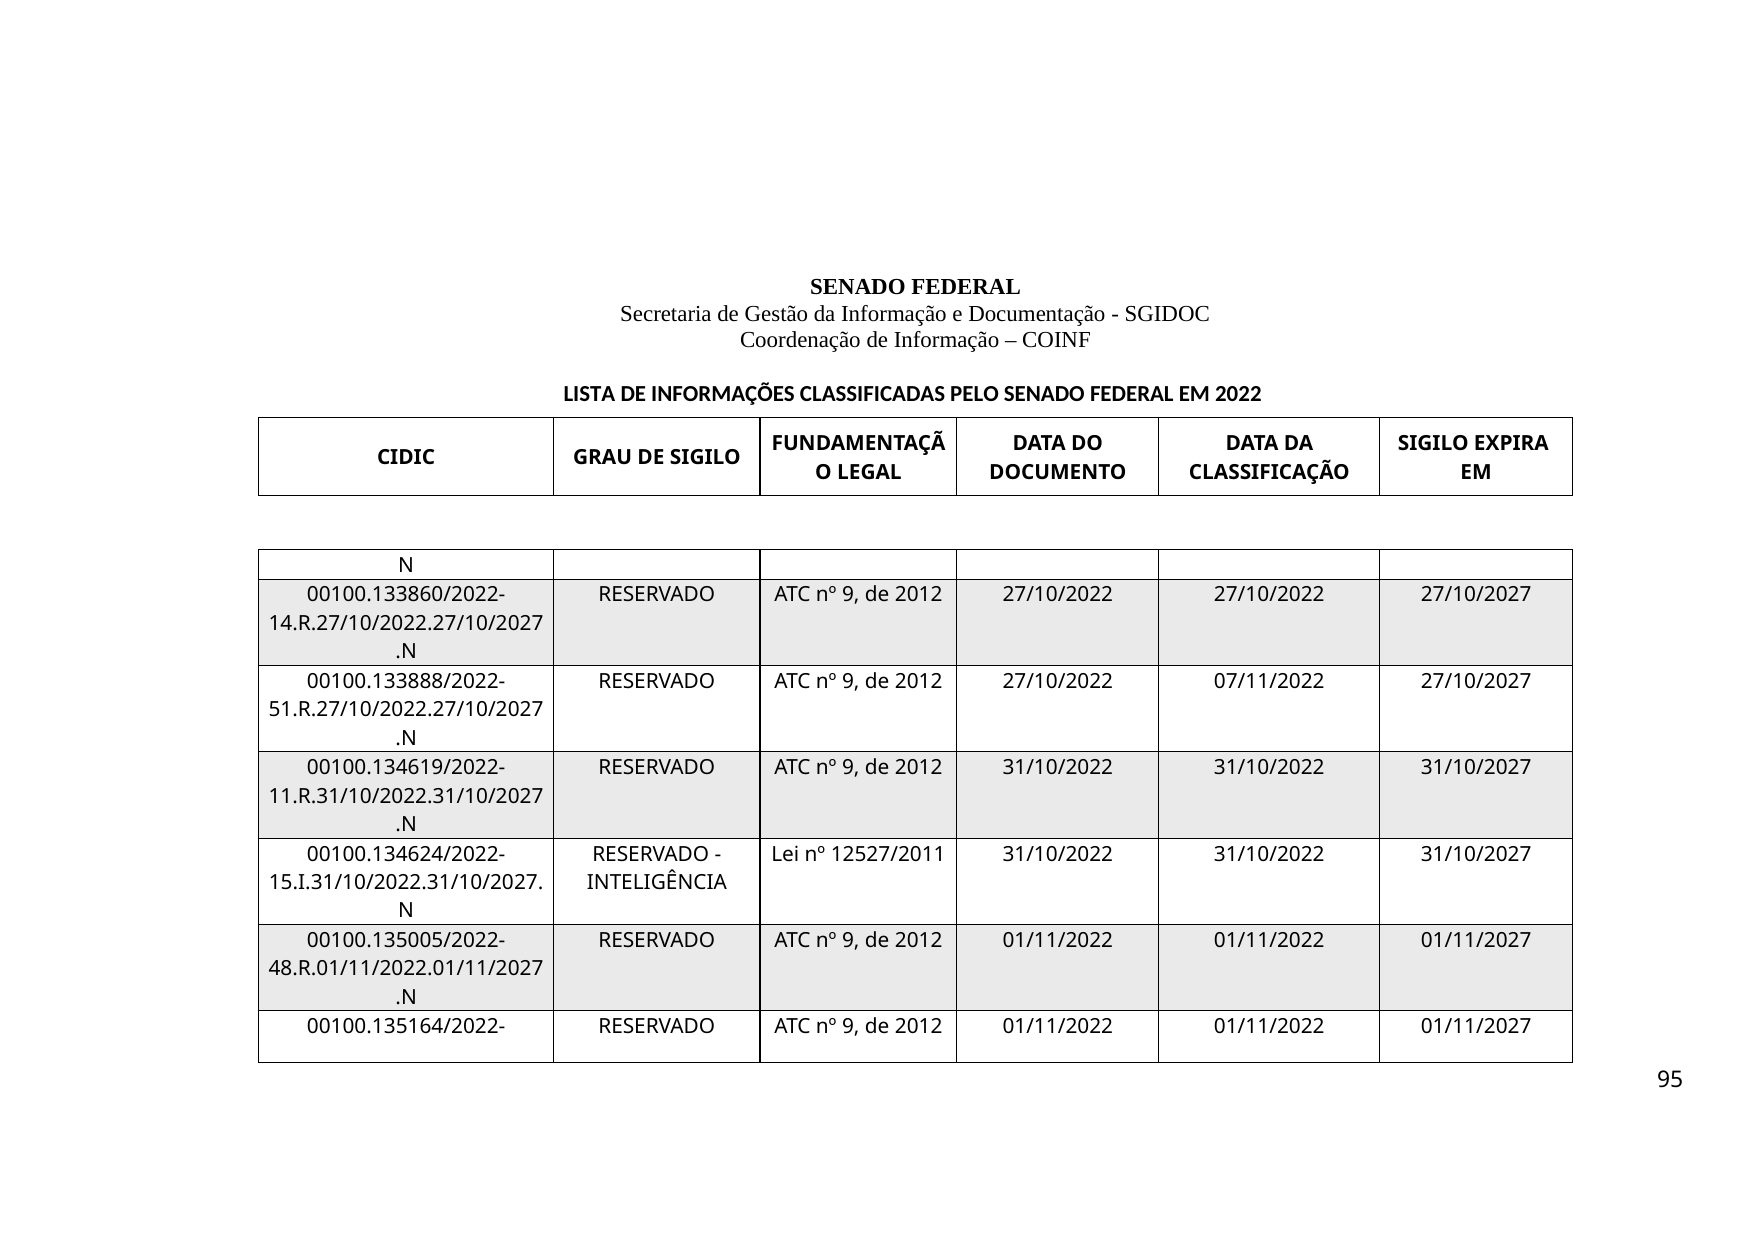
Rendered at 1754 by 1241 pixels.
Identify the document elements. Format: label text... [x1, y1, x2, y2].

table_cell 31/10/2022 [957, 839, 1158, 924]
table_cell 00100.135164/2022- [259, 1011, 553, 1062]
table_cell 07/11/2022 [1159, 666, 1379, 751]
table_cell 01/11/2022 [957, 1011, 1158, 1062]
table_cell 27/10/2027 [1380, 666, 1572, 751]
table_cell 27/10/2022 [1159, 580, 1379, 665]
table_cell 01/11/2022 [1159, 1011, 1379, 1062]
table_cell RESERVADO [554, 1011, 759, 1062]
table_cell RESERVADO [554, 580, 759, 665]
table_cell [761, 550, 956, 578]
table_cell 01/11/2022 [1159, 925, 1379, 1010]
table_cell RESERVADO [554, 752, 759, 838]
table_cell 00100.134619/2022-11.R.31/10/2022.31/10/2027.N [259, 752, 553, 838]
table_cell Lei nº 12527/2011 [761, 839, 956, 924]
table_cell 00100.134624/2022-15.I.31/10/2022.31/10/2027.N [259, 839, 553, 924]
table_cell ATC nº 9, de 2012 [761, 1011, 956, 1062]
table_cell ATC nº 9, de 2012 [761, 752, 956, 838]
table_cell 00100.135005/2022-48.R.01/11/2022.01/11/2027.N [259, 925, 553, 1010]
table_cell 27/10/2022 [957, 580, 1158, 665]
table_cell 31/10/2022 [1159, 839, 1379, 924]
table_cell 01/11/2027 [1380, 925, 1572, 1010]
table_cell 27/10/2022 [957, 666, 1158, 751]
table_cell RESERVADO - INTELIGÊNCIA [554, 839, 759, 924]
table_cell [957, 550, 1158, 578]
table_cell 00100.133860/2022-14.R.27/10/2022.27/10/2027.N [259, 580, 553, 665]
table_cell 00100.133888/2022-51.R.27/10/2022.27/10/2027.N [259, 666, 553, 751]
table_cell 01/11/2027 [1380, 1011, 1572, 1062]
table_cell 27/10/2027 [1380, 580, 1572, 665]
table_cell [1159, 550, 1379, 578]
table_cell ATC nº 9, de 2012 [761, 580, 956, 665]
table_cell ATC nº 9, de 2012 [761, 925, 956, 1010]
table_cell ATC nº 9, de 2012 [761, 666, 956, 751]
table_cell 31/10/2027 [1380, 752, 1572, 838]
table_cell [1380, 550, 1572, 578]
table_cell 31/10/2027 [1380, 839, 1572, 924]
table_cell 31/10/2022 [1159, 752, 1379, 838]
table_cell N [259, 550, 553, 578]
table_cell RESERVADO [554, 925, 759, 1010]
table_cell [554, 550, 759, 578]
table_cell RESERVADO [554, 666, 759, 751]
table_cell 01/11/2022 [957, 925, 1158, 1010]
table_cell 31/10/2022 [957, 752, 1158, 838]
